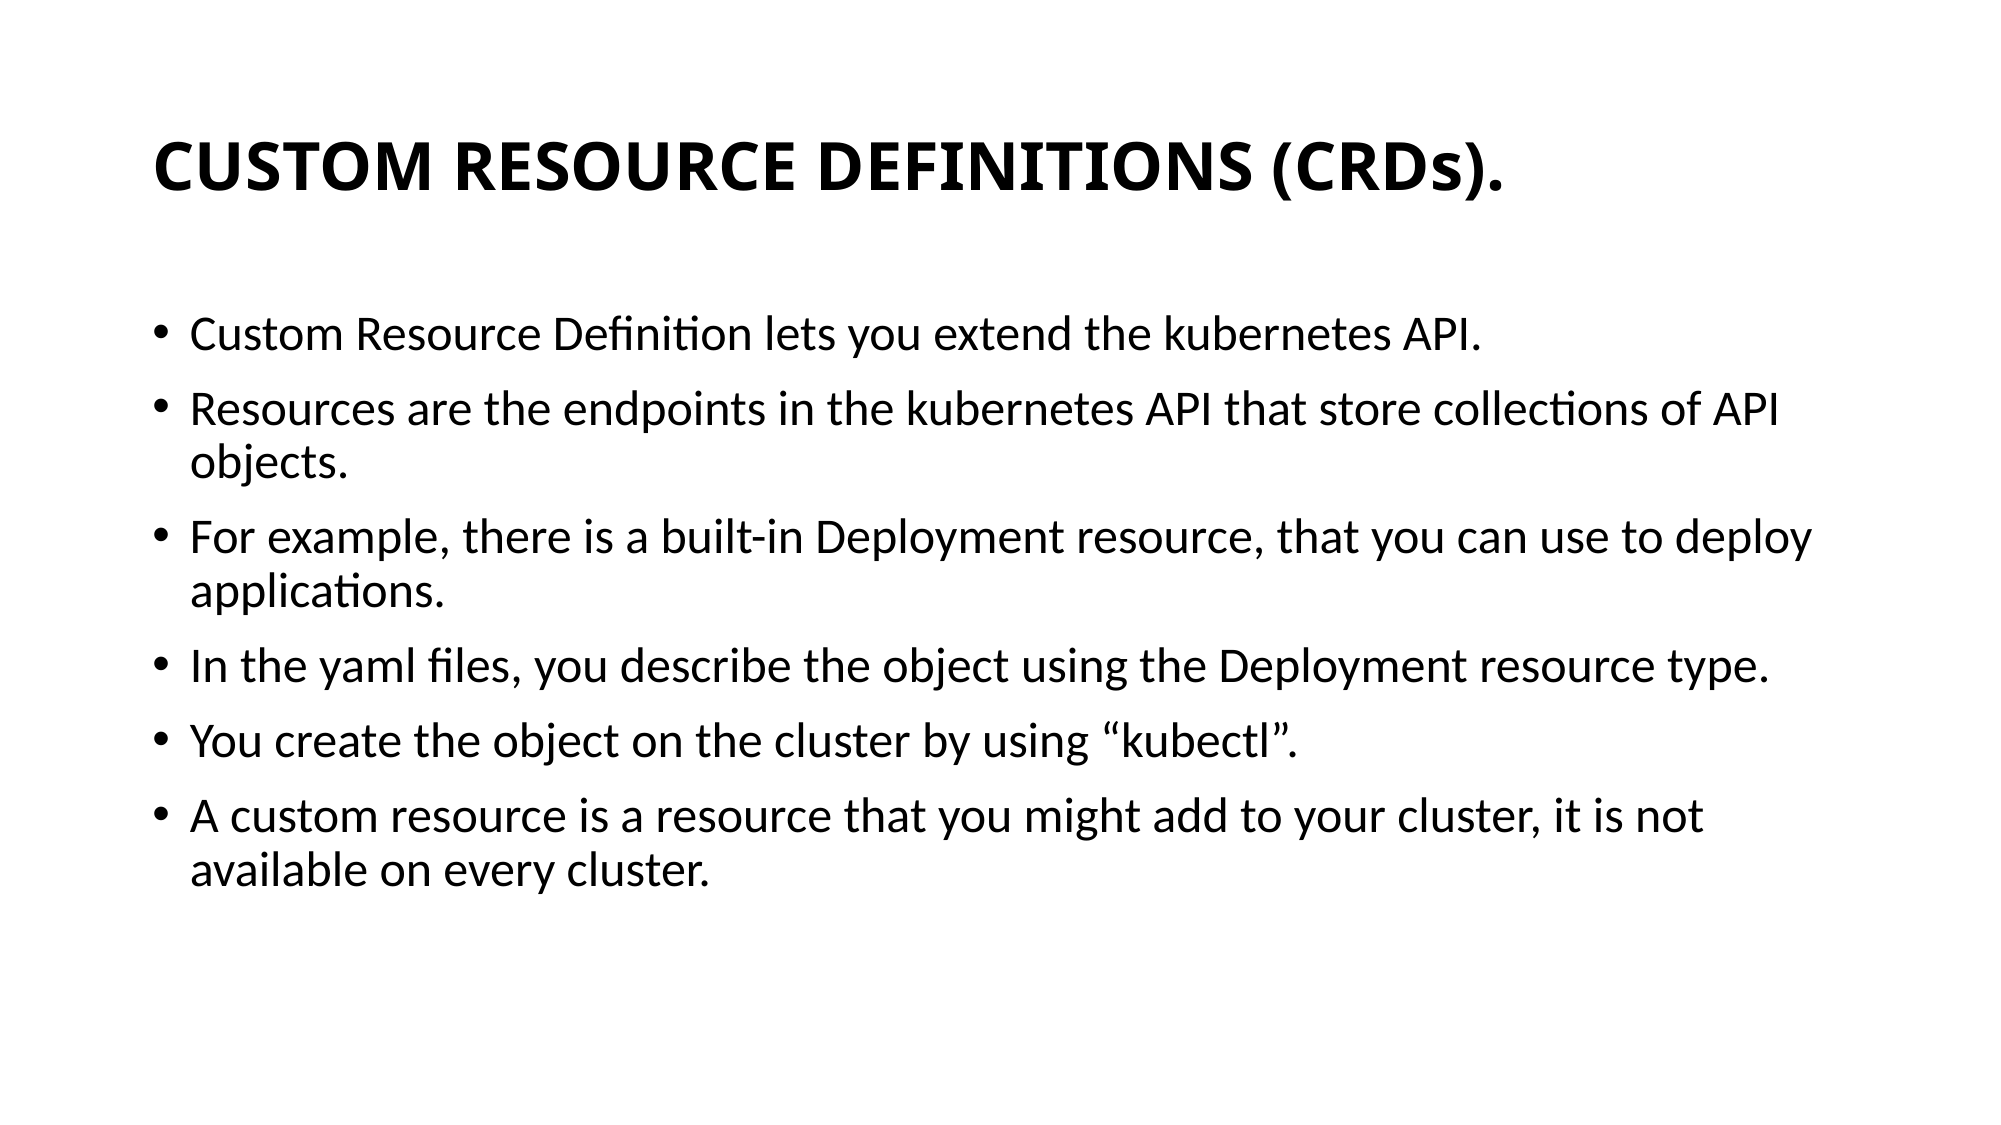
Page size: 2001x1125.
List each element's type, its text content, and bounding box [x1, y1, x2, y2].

title CUSTOM RESOURCE DEFINITIONS (CRDs). [137, 59, 1863, 278]
list Custom Resource Definition lets you extend the kubernetes API. Resources are the endpoints in the kubernetes API that store collections of API objects. For example, there is a built-in Deployment resource, that you can use to deploy applications. In the yaml files, you describe the object using the Deployment resource type. You create the object on the cluster by using “kubectl”. A custom resource is a resource that you might add to your cluster, it is not available on every cluster. [137, 299, 1863, 1014]
